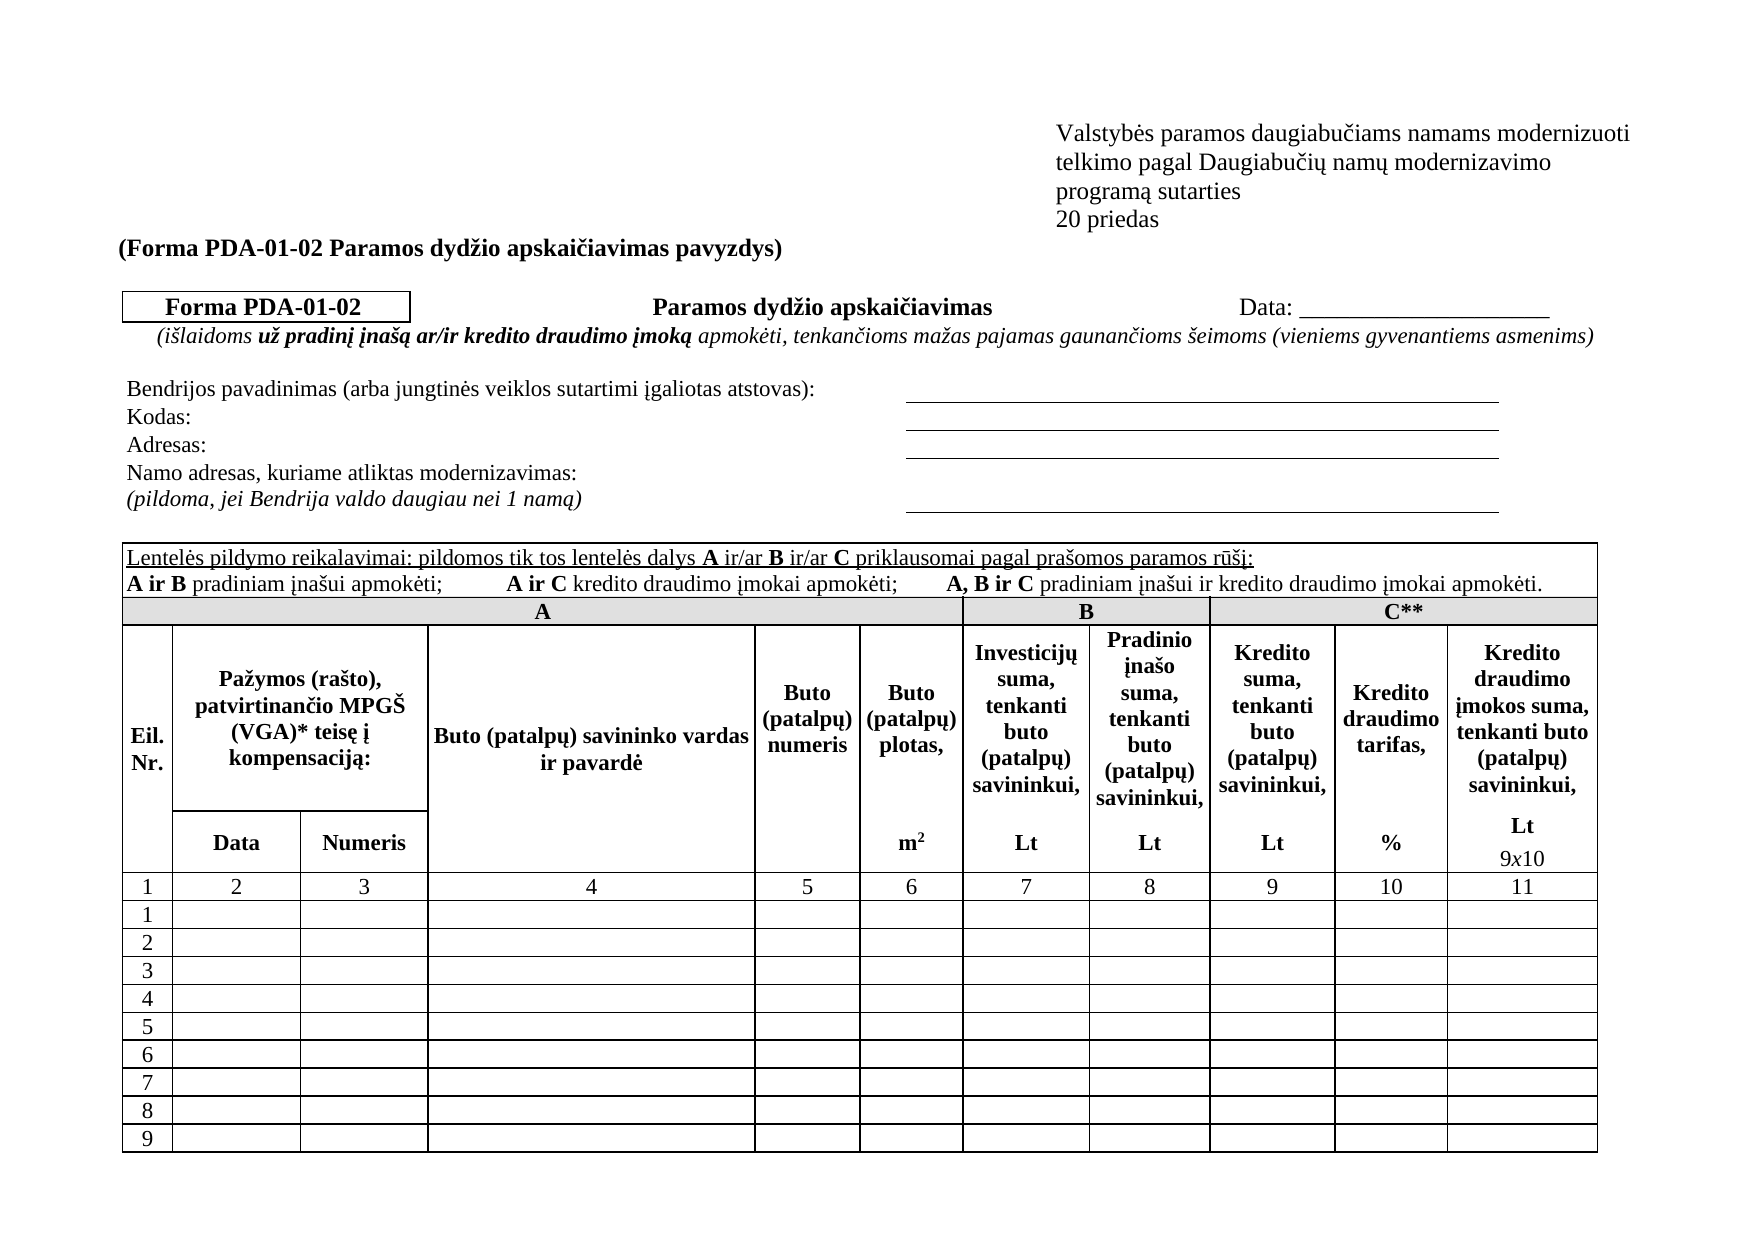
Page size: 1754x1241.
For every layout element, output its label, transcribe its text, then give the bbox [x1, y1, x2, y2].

table_cell [301, 1069, 427, 1095]
table_cell [964, 1069, 1089, 1095]
table_cell Buto (patalpų) savininko vardas ir pavardė [429, 626, 754, 872]
table_cell [301, 901, 427, 928]
table_cell 5 [756, 873, 859, 900]
table_cell Numeris [301, 812, 427, 872]
table_cell 9 [1211, 873, 1334, 900]
table_cell [906, 403, 1498, 429]
table_cell [1090, 1041, 1209, 1067]
table_cell [429, 1125, 754, 1151]
table_cell [964, 1125, 1089, 1151]
table_cell 6 [123, 1041, 172, 1067]
table_cell [1336, 1013, 1447, 1039]
table_cell [301, 1013, 427, 1039]
table_cell [1448, 901, 1597, 928]
table_cell Pradinio įnašo suma, tenkanti buto (patalpų) savininkui, [1090, 626, 1209, 810]
table_cell Investicijų suma, tenkanti buto (patalpų) savininkui, [964, 626, 1089, 810]
table_header Forma PDA-01-02 [123, 292, 409, 321]
table_cell [429, 929, 754, 956]
table_header Bendrijos pavadinimas (arba jungtinės veiklos sutartimi įgaliotas atstovas): [122, 375, 906, 402]
table_cell [1211, 1125, 1334, 1151]
table_cell Namo adresas, kuriame atliktas modernizavimas: (pildoma, jei Bendrija valdo daugiau nei 1 namą) [122, 458, 906, 512]
table_cell [756, 1041, 859, 1067]
table_header Lentelės pildymo reikalavimai: pildomos tik tos lentelės dalys A ir/ar B ir/ar C priklausomai pagal prašomos paramos rūšį: [123, 544, 1597, 570]
table_cell [964, 1041, 1089, 1067]
table_cell [861, 1097, 962, 1123]
table_header Paramos dydžio apskaičiavimas [411, 291, 1235, 321]
table_cell 4 [429, 873, 754, 900]
table_cell [173, 1097, 300, 1123]
table_cell [173, 1013, 300, 1039]
table_cell [756, 1069, 859, 1095]
table_cell A, B ir C pradiniam įnašui ir kredito draudimo įmokai apmokėti. [942, 570, 1597, 596]
table_cell [1336, 1125, 1447, 1151]
table_cell Kredito draudimo tarifas, [1336, 626, 1447, 810]
table_cell Buto (patalpų) numeris [756, 626, 859, 810]
table_cell [1211, 929, 1334, 956]
table_cell [756, 957, 859, 983]
table_cell [756, 929, 859, 956]
table_cell 2 [123, 929, 172, 956]
table_cell [964, 929, 1089, 956]
table_cell A ir B pradiniam įnašui apmokėti; [123, 570, 502, 596]
table_cell % [1336, 810, 1447, 872]
table_cell C** [1211, 598, 1597, 624]
text (išlaidoms už pradinį įnašą ar/ir kredito draudimo įmoką apmokėti, tenkančioms mažas pajamas gaunančioms šeimoms (vieniems gyvenantiems asmenims) [118, 323, 1635, 349]
table_header [1499, 375, 1609, 402]
text (Forma PDA-01-02 Paramos dydžio apskaičiavimas pavyzdys) [118, 233, 1635, 262]
table_cell [1090, 1013, 1209, 1039]
table_cell [429, 901, 754, 928]
table_cell [1336, 929, 1447, 956]
table_cell Adresas: [122, 430, 906, 457]
table_cell [1090, 1097, 1209, 1123]
table_cell [1448, 957, 1597, 983]
table_cell [1211, 985, 1334, 1011]
table_cell [1211, 1097, 1334, 1123]
table_cell [429, 1041, 754, 1067]
table_cell [429, 1097, 754, 1123]
table_cell Lt [1090, 810, 1209, 872]
table_cell [173, 901, 300, 928]
table_cell [1211, 957, 1334, 983]
table_cell [1336, 1041, 1447, 1067]
table_cell [173, 1041, 300, 1067]
table_cell 8 [1090, 873, 1209, 900]
table_cell [1448, 1125, 1597, 1151]
text programą sutarties [1056, 176, 1635, 204]
table_cell 1 [123, 873, 172, 900]
table_cell 7 [123, 1069, 172, 1095]
table_cell [756, 1125, 859, 1151]
table_cell [1211, 1069, 1334, 1095]
table_cell 3 [123, 957, 172, 983]
table_cell [1211, 901, 1334, 928]
table_cell [861, 929, 962, 956]
table_cell [1211, 1013, 1334, 1039]
table_cell B [964, 598, 1209, 624]
table_cell [964, 1097, 1089, 1123]
table_cell [1448, 1069, 1597, 1095]
table_cell m2 [861, 810, 962, 872]
table_cell [756, 810, 859, 872]
table_cell [173, 929, 300, 956]
table_cell 9 [123, 1125, 172, 1151]
table_cell Lt [1211, 810, 1334, 872]
table_cell [1336, 957, 1447, 983]
table_cell [301, 1125, 427, 1151]
table_cell Buto (patalpų) plotas, [861, 626, 962, 810]
table_cell [1336, 1069, 1447, 1095]
table_cell [301, 985, 427, 1011]
table_cell Lt 9x10 [1448, 810, 1597, 872]
text telkimo pagal Daugiabučių namų modernizavimo [1056, 147, 1635, 176]
table_cell [1336, 901, 1447, 928]
table_cell A ir C kredito draudimo įmokai apmokėti; [502, 570, 942, 596]
table_cell [1448, 985, 1597, 1011]
table_cell [1090, 929, 1209, 956]
table_cell Kredito draudimo įmokos suma, tenkanti buto (patalpų) savininkui, [1448, 626, 1597, 810]
text Valstybės paramos daugiabučiams namams modernizuoti [1056, 118, 1635, 147]
table_cell [1336, 1097, 1447, 1123]
table_cell 10 [1336, 873, 1447, 900]
table_header [906, 375, 1498, 402]
table_cell 6 [861, 873, 962, 900]
table_cell [756, 1097, 859, 1123]
table_cell [1448, 1013, 1597, 1039]
table_cell [173, 985, 300, 1011]
table_cell [173, 957, 300, 983]
table_cell Pažymos (rašto), patvirtinančio MPGŠ (VGA)* teisę į kompensaciją: [173, 626, 427, 810]
table_cell 3 [301, 873, 427, 900]
table_cell [1448, 1041, 1597, 1067]
table_cell [861, 1013, 962, 1039]
table_cell [1448, 1097, 1597, 1123]
table_cell [429, 985, 754, 1011]
table_cell Data [173, 812, 300, 872]
table_cell [1499, 402, 1609, 429]
table_cell [1090, 985, 1209, 1011]
table_cell Kodas: [122, 402, 906, 429]
table_cell [1499, 458, 1609, 512]
table_cell [861, 1041, 962, 1067]
table_cell Lt [964, 810, 1089, 872]
table_cell [301, 929, 427, 956]
table_cell [1090, 957, 1209, 983]
text 20 priedas [1056, 204, 1635, 233]
table_cell [964, 1013, 1089, 1039]
table_cell [173, 1069, 300, 1095]
table_cell [756, 901, 859, 928]
table_cell [906, 431, 1498, 457]
table_cell 2 [173, 873, 300, 900]
table_cell [964, 901, 1089, 928]
table_cell [173, 1125, 300, 1151]
table_cell Kredito suma, tenkanti buto (patalpų) savininkui, [1211, 626, 1334, 810]
table_cell [861, 957, 962, 983]
table_cell [1211, 1041, 1334, 1067]
table_cell 4 [123, 985, 172, 1011]
table_cell [964, 985, 1089, 1011]
table_cell [1090, 1069, 1209, 1095]
table_cell Eil. Nr. [123, 626, 172, 872]
table_cell [861, 985, 962, 1011]
table_cell [861, 901, 962, 928]
table_cell 1 [123, 901, 172, 928]
table_cell [861, 1125, 962, 1151]
table_cell [1448, 929, 1597, 956]
table_cell [301, 957, 427, 983]
table_cell [861, 1069, 962, 1095]
table_cell A [123, 598, 962, 624]
table_cell [429, 957, 754, 983]
table_cell [301, 1041, 427, 1067]
table_cell [429, 1069, 754, 1095]
table_header Data: ____________________ [1235, 291, 1607, 321]
table_cell [1090, 901, 1209, 928]
table_cell [964, 957, 1089, 983]
table_cell 11 [1448, 873, 1597, 900]
table_cell [906, 459, 1498, 512]
table_cell 8 [123, 1097, 172, 1123]
table_cell [1336, 985, 1447, 1011]
table_cell [429, 1013, 754, 1039]
table_cell [1499, 430, 1609, 457]
table_cell 7 [964, 873, 1089, 900]
table_cell [1090, 1125, 1209, 1151]
table_cell [756, 985, 859, 1011]
table_cell [301, 1097, 427, 1123]
table_cell 5 [123, 1013, 172, 1039]
table_cell [756, 1013, 859, 1039]
